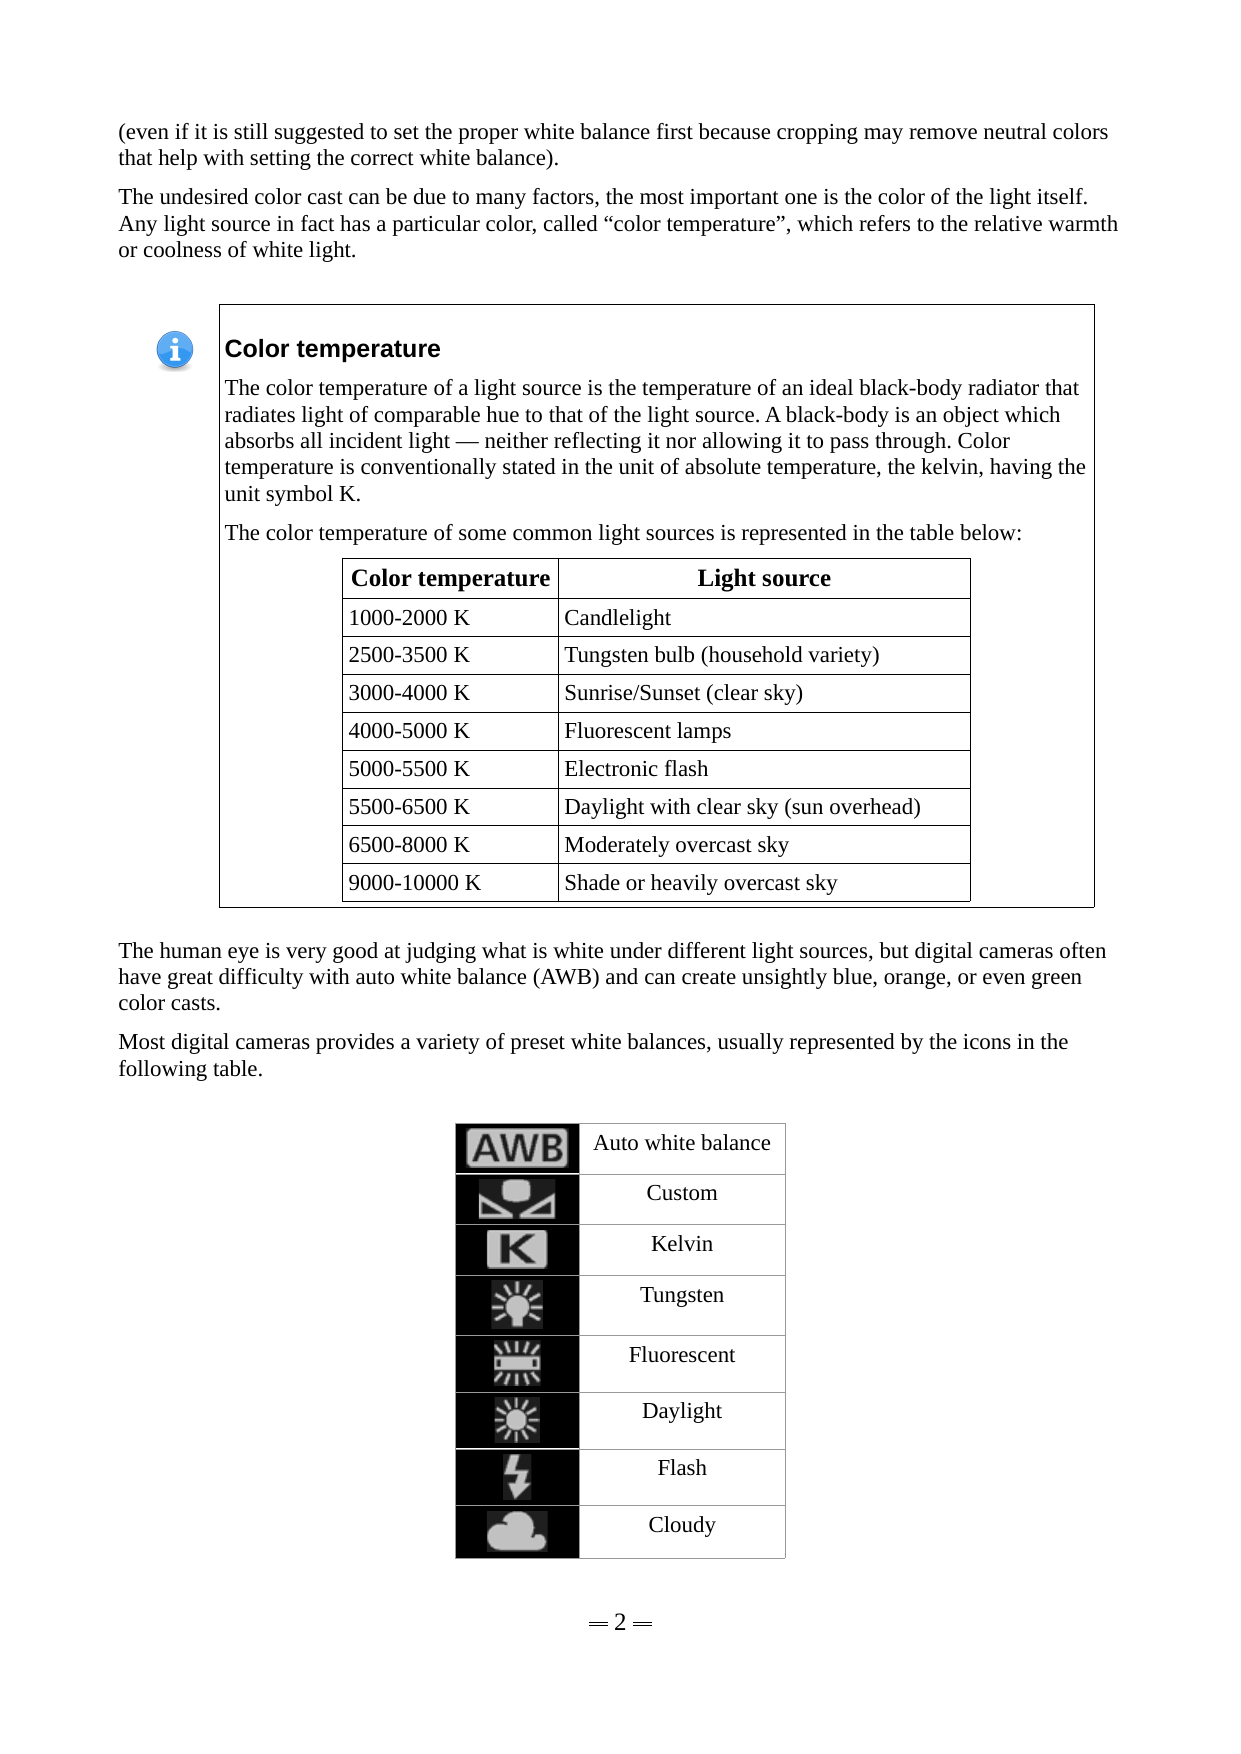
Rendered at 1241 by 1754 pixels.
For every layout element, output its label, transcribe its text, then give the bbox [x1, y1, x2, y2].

picture [493, 1340, 541, 1386]
table_header Light source [559, 559, 970, 598]
table_cell Candlelight [559, 599, 970, 636]
table_cell 6500-8000 K [343, 826, 558, 863]
table_cell Tungsten [580, 1276, 785, 1335]
table_cell 2500-3500 K [343, 637, 558, 674]
table_cell [456, 1175, 579, 1224]
text The undesired color cast can be due to many factors, the most important one is the color of the light itself. Any light source in fact has a particular color, called “color temperature”, which refers to the relative warmth or coolness of white light. [118, 183, 1122, 262]
table_cell [456, 1506, 579, 1558]
text Most digital cameras provides a variety of preset white balances, usually represented by the icons in the following table. [118, 1028, 1122, 1081]
table_cell 5000-5500 K [343, 751, 558, 787]
table_cell [456, 1450, 579, 1505]
table_cell Fluorescent [580, 1336, 785, 1392]
table_header [456, 1124, 579, 1173]
table_cell Kelvin [580, 1225, 785, 1275]
text (even if it is still suggested to set the proper white balance first because cropping may remove neutral colors that help with setting the correct white balance). [118, 118, 1122, 171]
table_cell Flash [580, 1450, 785, 1505]
table_cell 3000-4000 K [343, 675, 558, 712]
table_cell Daylight with clear sky (sun overhead) [559, 789, 970, 825]
table_cell Daylight [580, 1393, 785, 1448]
table_cell 4000-5000 K [343, 713, 558, 749]
table_cell 5500-6500 K [343, 789, 558, 825]
table_cell Electronic flash [559, 751, 970, 787]
picture [491, 1280, 543, 1329]
table_cell Fluorescent lamps [559, 713, 970, 749]
table_cell Cloudy [580, 1506, 785, 1558]
text The human eye is very good at judging what is white under different light sources, but digital cameras often have great difficulty with auto white balance (AWB) and can create unsightly blue, orange, or even green color casts. [118, 937, 1122, 1016]
table_cell [456, 1336, 579, 1392]
table_cell Moderately overcast sky [559, 826, 970, 863]
table_cell Shade or heavily overcast sky [559, 864, 970, 901]
picture [503, 1454, 532, 1500]
picture [486, 1230, 548, 1269]
table_cell [456, 1393, 579, 1448]
picture [494, 1397, 540, 1443]
table_header Color temperature The color temperature of a light source is the temperature of an ideal black-body radiator that radiates light of comparable hue to that of the light source. A black-body is an object which absorbs all incident light — neither reflecting it nor allowing it to pass through. Color temperature is conventionally stated in the unit of absolute temperature, the kelvin, having the unit symbol K. The color temperature of some common light sources is represented in the table below: [220, 305, 1094, 907]
table_cell Sunrise/Sunset (clear sky) [559, 675, 970, 712]
table_header [149, 304, 219, 907]
table_cell [456, 1276, 579, 1335]
table_cell Custom [580, 1175, 785, 1224]
picture [478, 1179, 556, 1219]
table_cell [456, 1225, 579, 1275]
picture [486, 1511, 548, 1552]
table_header Auto white balance [580, 1124, 785, 1173]
picture [154, 331, 195, 372]
picture [465, 1128, 569, 1168]
table_cell 1000-2000 K [343, 599, 558, 636]
table_cell Tungsten bulb (household variety) [559, 637, 970, 674]
table_cell 9000-10000 K [343, 864, 558, 901]
table_header Color temperature [343, 559, 558, 598]
